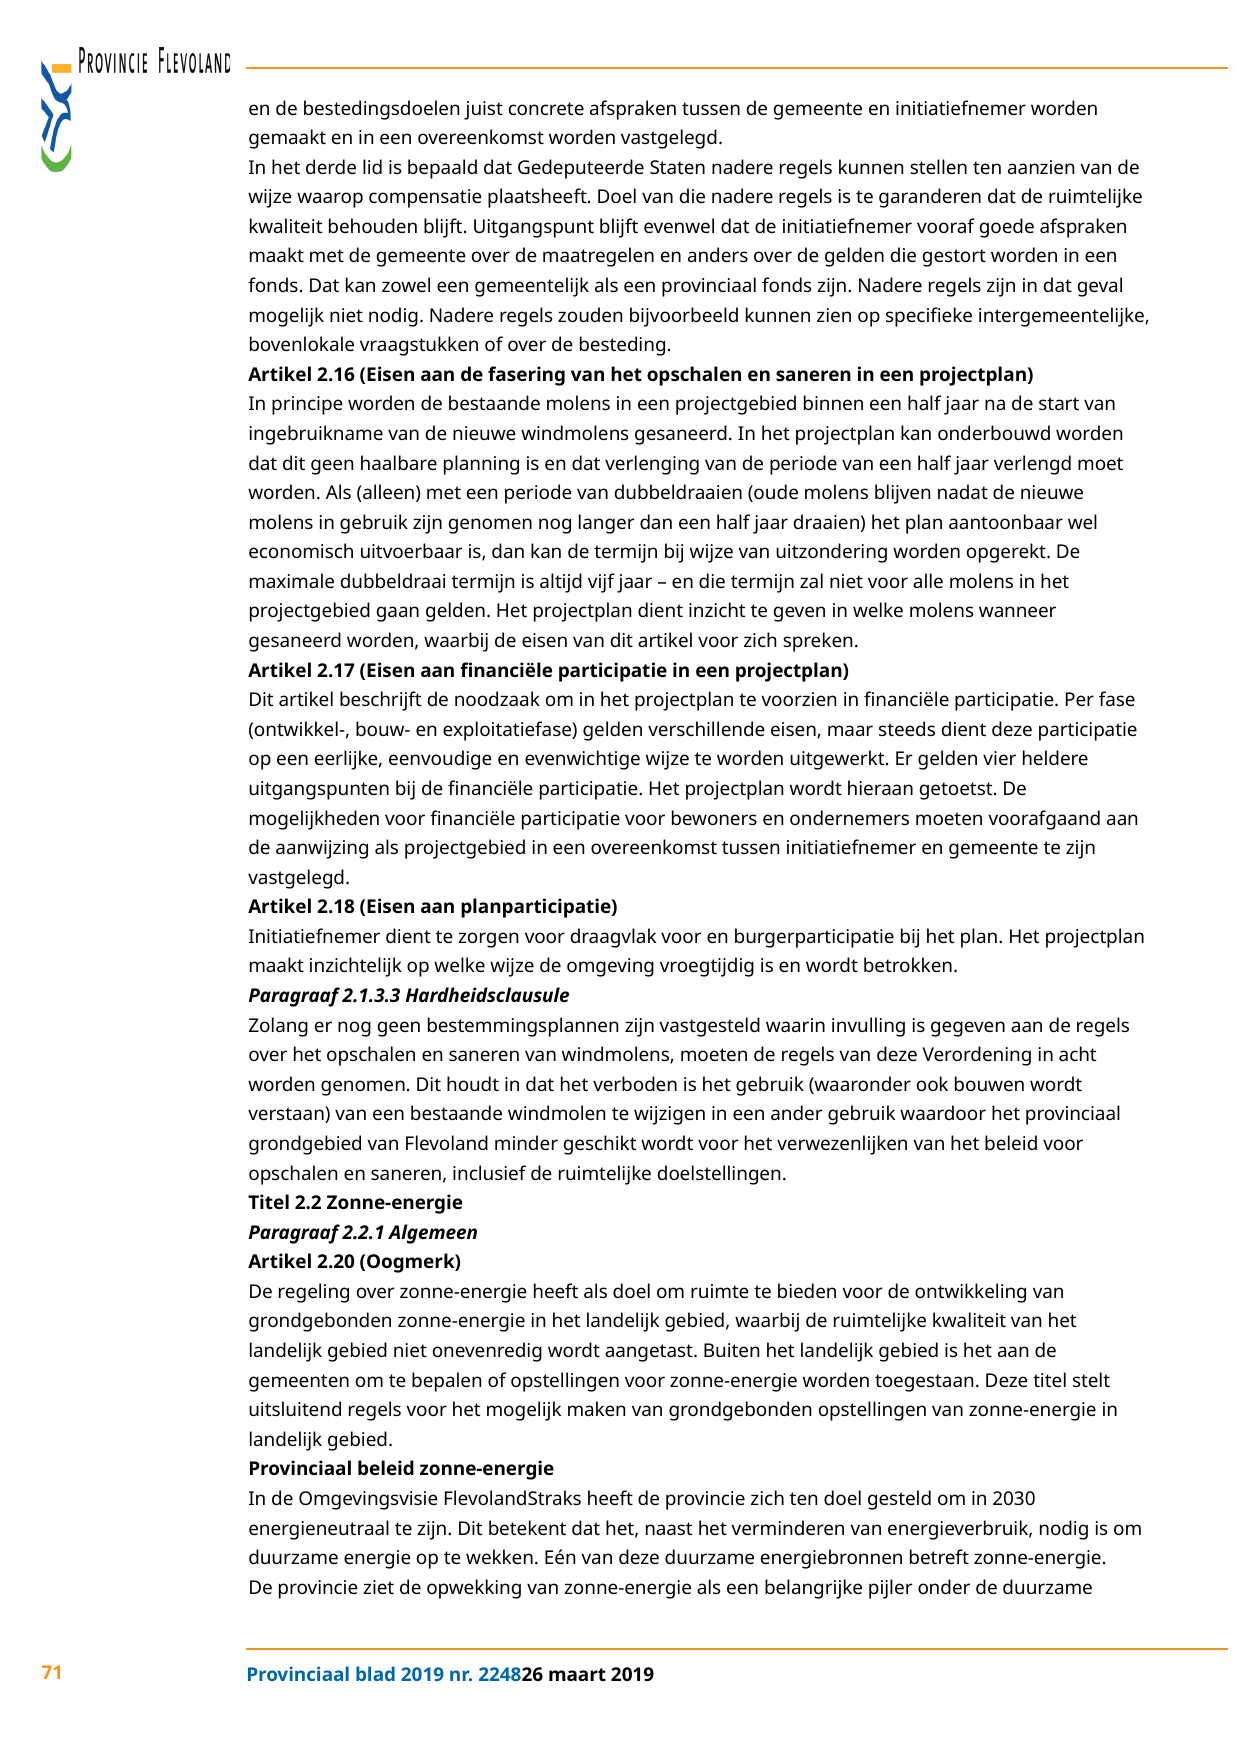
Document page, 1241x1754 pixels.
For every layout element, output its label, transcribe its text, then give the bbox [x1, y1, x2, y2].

text Paragraaf 2.1.3.3 Hardheidsclausule [248, 982, 1152, 1008]
text Titel 2.2 Zonne-energie [248, 1189, 1152, 1215]
text Artikel 2.18 (Eisen aan planparticipatie) [248, 893, 1152, 919]
text In het derde lid is bepaald dat Gedeputeerde Staten nadere regels kunnen stellen ten aanzien van de wijze waarop compensatie plaatsheeft. Doel van die nadere regels is te garanderen dat de ruimtelijke kwaliteit behouden blijft. Uitgangspunt blijft evenwel dat de initiatiefnemer vooraf goede afspraken maakt met de gemeente over de maatregelen en anders over de gelden die gestort worden in een fonds. Dat kan zowel een gemeentelijk als een provinciaal fonds zijn. Nadere regels zijn in dat geval mogelijk niet nodig. Nadere regels zouden bijvoorbeeld kunnen zien op specifieke intergemeentelijke, bovenlokale vraagstukken of over de besteding. [248, 154, 1152, 357]
text Zolang er nog geen bestemmingsplannen zijn vastgesteld waarin invulling is gegeven aan de regels over het opschalen en saneren van windmolens, moeten de regels van deze Verordening in acht worden genomen. Dit houdt in dat het verboden is het gebruik (waaronder ook bouwen wordt verstaan) van een bestaande windmolen te wijzigen in een ander gebruik waardoor het provinciaal grondgebied van Flevoland minder geschikt wordt voor het verwezenlijken van het beleid voor opschalen en saneren, inclusief de ruimtelijke doelstellingen. [248, 1012, 1152, 1186]
text en de bestedingsdoelen juist concrete afspraken tussen de gemeente en initiatiefnemer worden gemaakt en in een overeenkomst worden vastgelegd. [248, 95, 1152, 150]
text Dit artikel beschrijft de noodzaak om in het projectplan te voorzien in financiële participatie. Per fase (ontwikkel-, bouw- en exploitatiefase) gelden verschillende eisen, maar steeds dient deze participatie op een eerlijke, eenvoudige en evenwichtige wijze te worden uitgewerkt. Er gelden vier heldere uitgangspunten bij de financiële participatie. Het projectplan wordt hieraan getoetst. De mogelijkheden voor financiële participatie voor bewoners en ondernemers moeten voorafgaand aan de aanwijzing als projectgebied in een overeenkomst tussen initiatiefnemer en gemeente te zijn vastgelegd. [248, 686, 1152, 890]
text Paragraaf 2.2.1 Algemeen [248, 1219, 1152, 1245]
text Initiatiefnemer dient te zorgen voor draagvlak voor en burgerparticipatie bij het plan. Het projectplan maakt inzichtelijk op welke wijze de omgeving vroegtijdig is en wordt betrokken. [248, 923, 1152, 978]
text De provincie ziet de opwekking van zonne-energie als een belangrijke pijler onder de duurzame [248, 1574, 1152, 1600]
text De regeling over zonne-energie heeft als doel om ruimte te bieden voor de ontwikkeling van grondgebonden zonne-energie in het landelijk gebied, waarbij de ruimtelijke kwaliteit van het landelijk gebied niet onevenredig wordt aangetast. Buiten het landelijk gebied is het aan de gemeenten om te bepalen of opstellingen voor zonne-energie worden toegestaan. Deze titel stelt uitsluitend regels voor het mogelijk maken van grondgebonden opstellingen van zonne-energie in landelijk gebied. [248, 1278, 1152, 1452]
text In principe worden de bestaande molens in een projectgebied binnen een half jaar na de start van ingebruikname van de nieuwe windmolens gesaneerd. In het projectplan kan onderbouwd worden dat dit geen haalbare planning is en dat verlenging van de periode van een half jaar verlengd moet worden. Als (alleen) met een periode van dubbeldraaien (oude molens blijven nadat de nieuwe molens in gebruik zijn genomen nog langer dan een half jaar draaien) het plan aantoonbaar wel economisch uitvoerbaar is, dan kan de termijn bij wijze van uitzondering worden opgerekt. De maximale dubbeldraai termijn is altijd vijf jaar – en die termijn zal niet voor alle molens in het projectgebied gaan gelden. Het projectplan dient inzicht te geven in welke molens wanneer gesaneerd worden, waarbij de eisen van dit artikel voor zich spreken. [248, 391, 1152, 653]
text Artikel 2.20 (Oogmerk) [248, 1248, 1152, 1274]
text Artikel 2.16 (Eisen aan de fasering van het opschalen en saneren in een projectplan) [248, 361, 1152, 387]
text Artikel 2.17 (Eisen aan financiële participatie in een projectplan) [248, 657, 1152, 683]
picture [41, 47, 231, 172]
text Provinciaal beleid zonne-energie [248, 1456, 1152, 1481]
text In de Omgevingsvisie FlevolandStraks heeft de provincie zich ten doel gesteld om in 2030 energieneutraal te zijn. Dit betekent dat het, naast het verminderen van energieverbruik, nodig is om duurzame energie op te wekken. Eén van deze duurzame energiebronnen betreft zonne-energie. [248, 1485, 1152, 1570]
